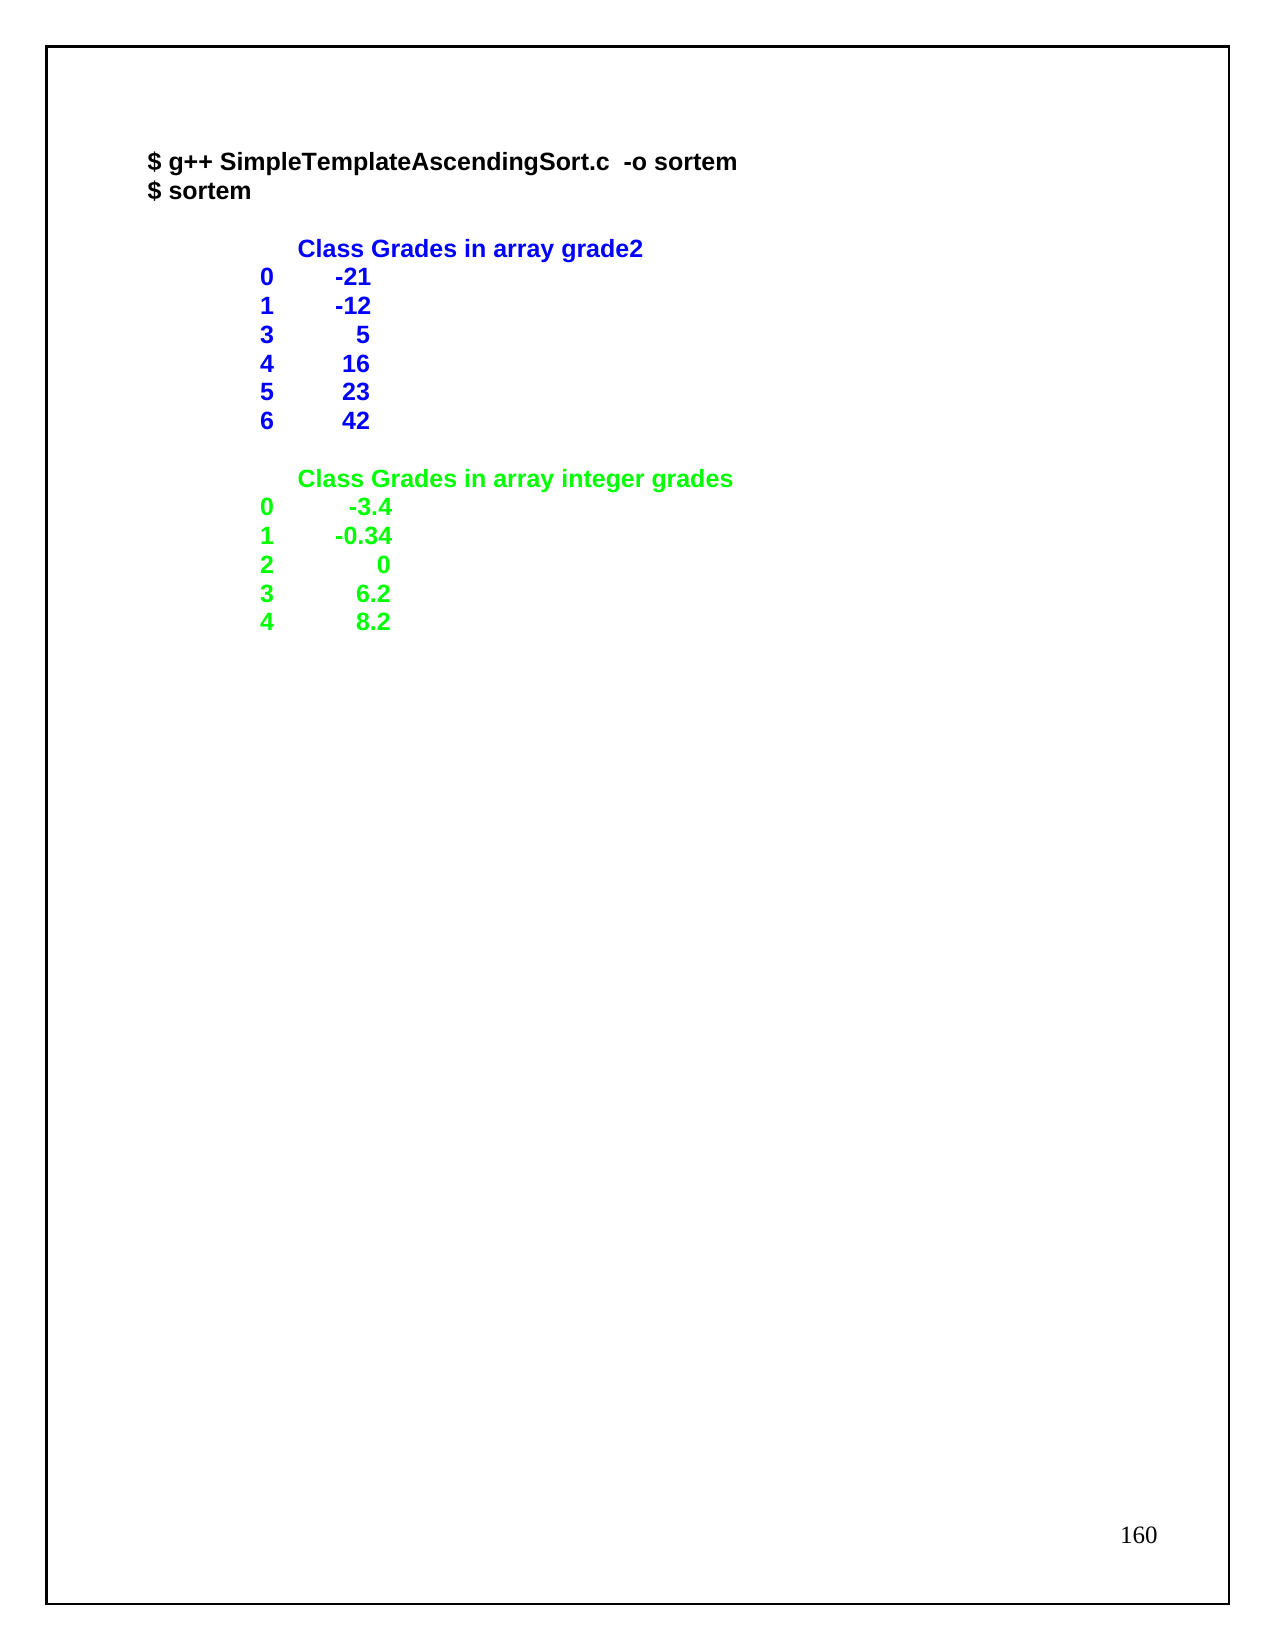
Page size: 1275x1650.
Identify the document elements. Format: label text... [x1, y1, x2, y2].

text 0 -21 [260, 262, 1158, 291]
text Class Grades in array integer grades [147, 464, 1158, 492]
text 3 6.2 [260, 579, 1158, 607]
text $ sortem [147, 176, 1158, 205]
text 1 -12 [260, 291, 1158, 320]
text 3 5 [260, 320, 1158, 349]
text 2 0 [260, 550, 1158, 579]
text 5 23 [260, 377, 1158, 406]
text 6 42 [260, 406, 1158, 435]
text Class Grades in array grade2 [147, 234, 1158, 262]
text 4 16 [260, 349, 1158, 377]
text 4 8.2 [260, 607, 1158, 636]
text 0 -3.4 [260, 492, 1158, 521]
text $ g++ SimpleTemplateAscendingSort.c -o sortem [147, 147, 1158, 176]
text 1 -0.34 [260, 521, 1158, 550]
